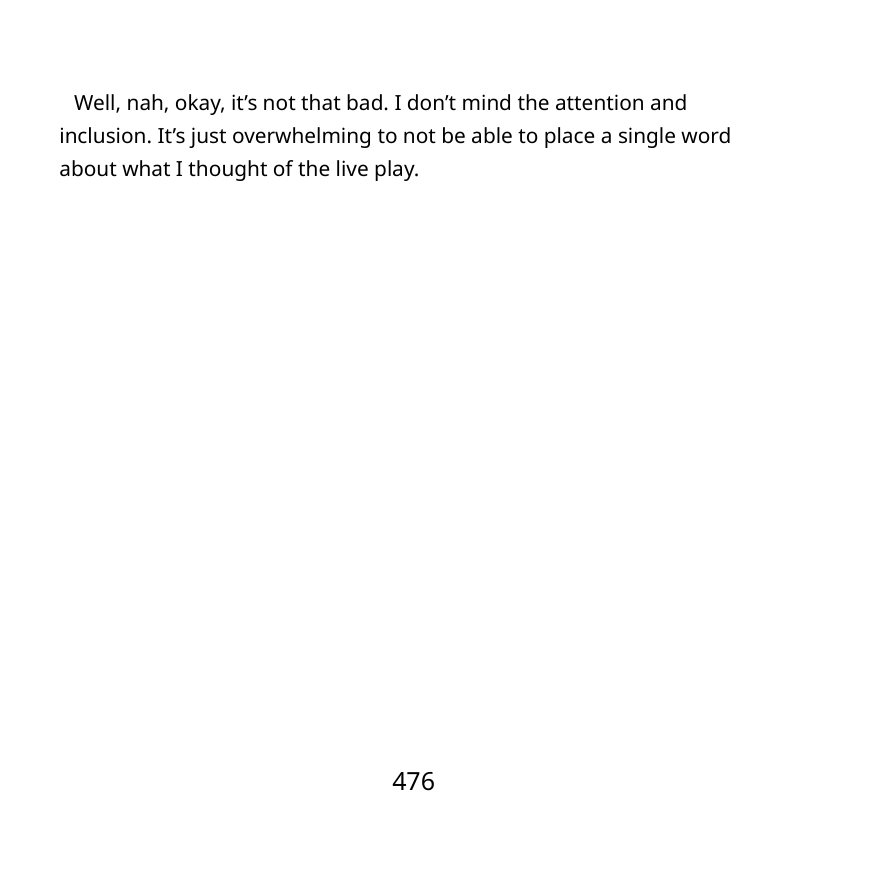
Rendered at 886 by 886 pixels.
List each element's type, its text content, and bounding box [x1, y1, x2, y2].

text Well, nah, okay, it’s not that bad. I don’t mind the attention and inclusion. It’s just overwhelming to not be able to place a single word about what I thought of the live play. [59, 88, 768, 182]
